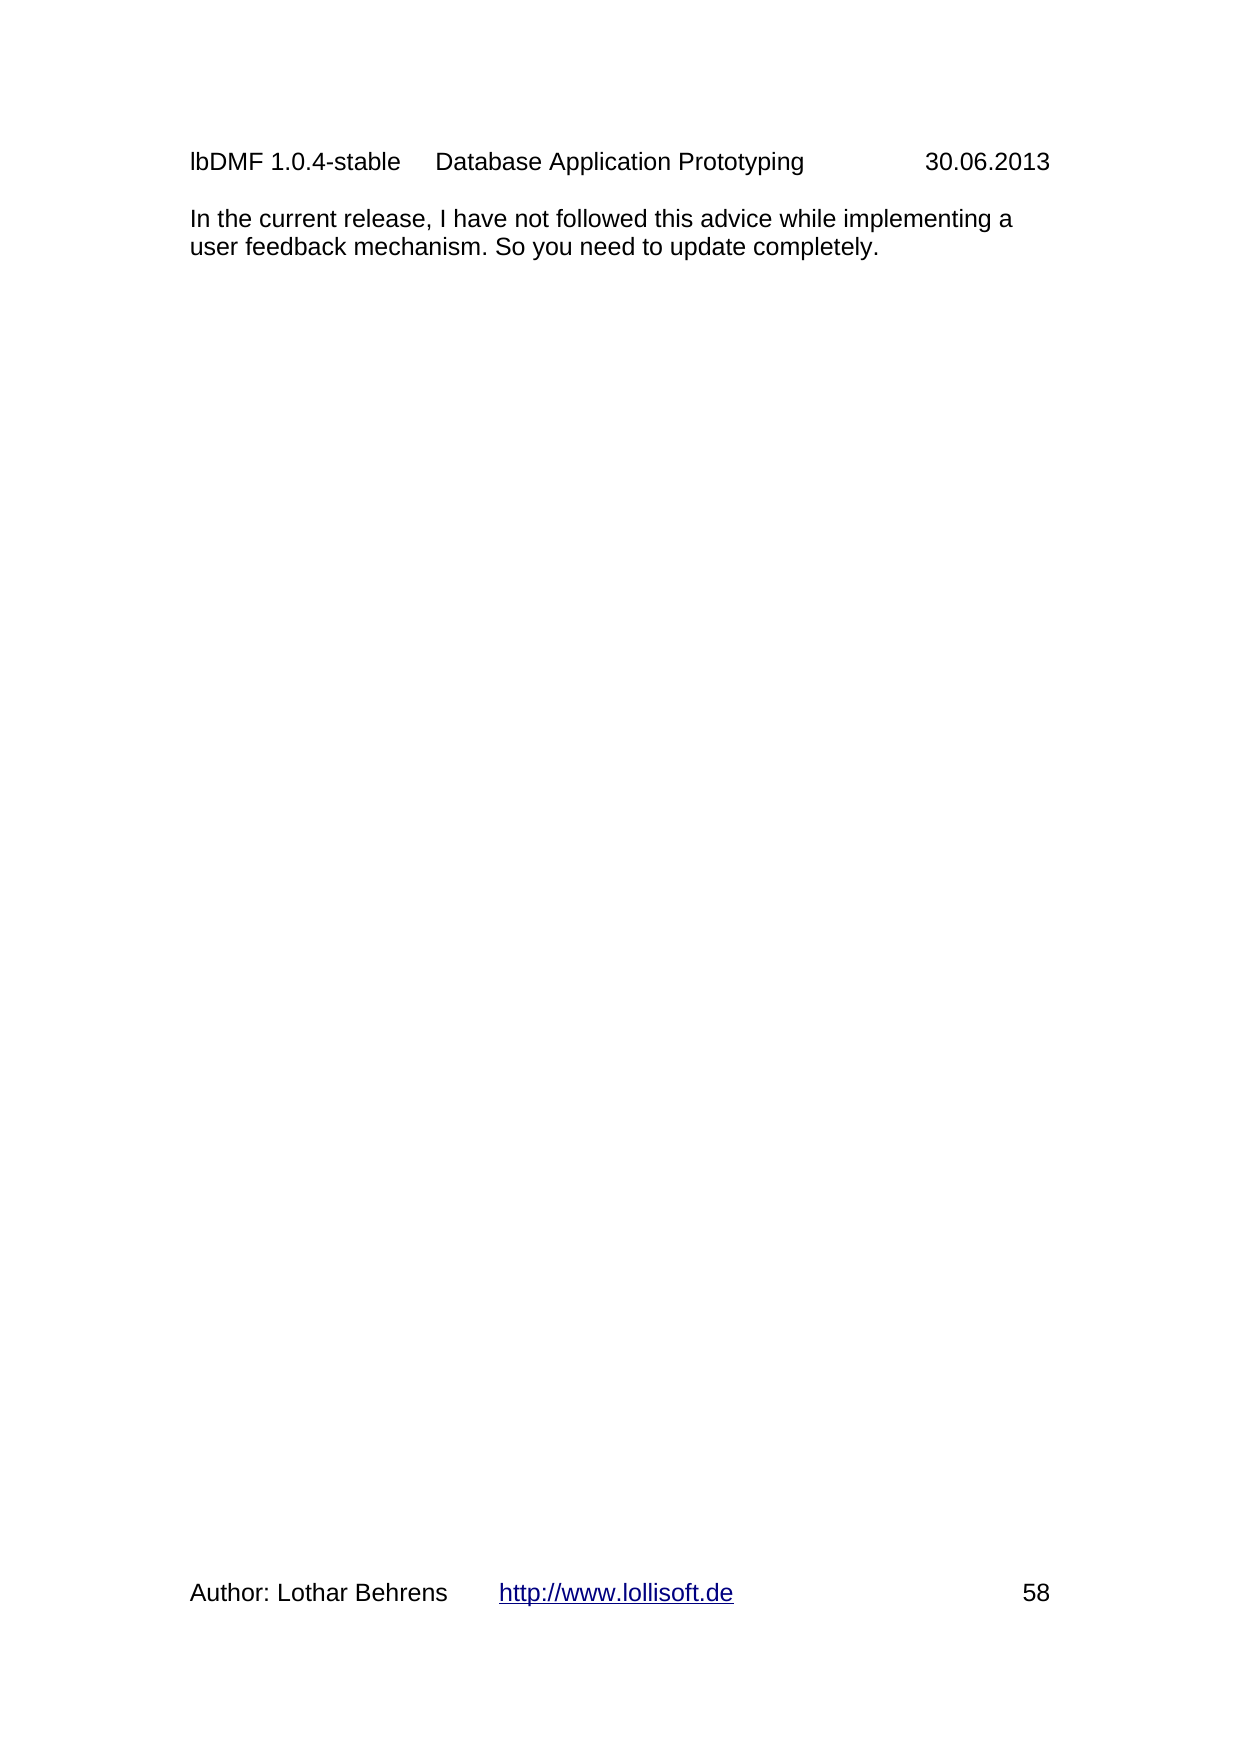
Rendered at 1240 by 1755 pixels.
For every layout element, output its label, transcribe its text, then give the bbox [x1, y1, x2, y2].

text In the current release, I have not followed this advice while implementing a user feedback mechanism. So you need to update completely. [189, 205, 1050, 261]
